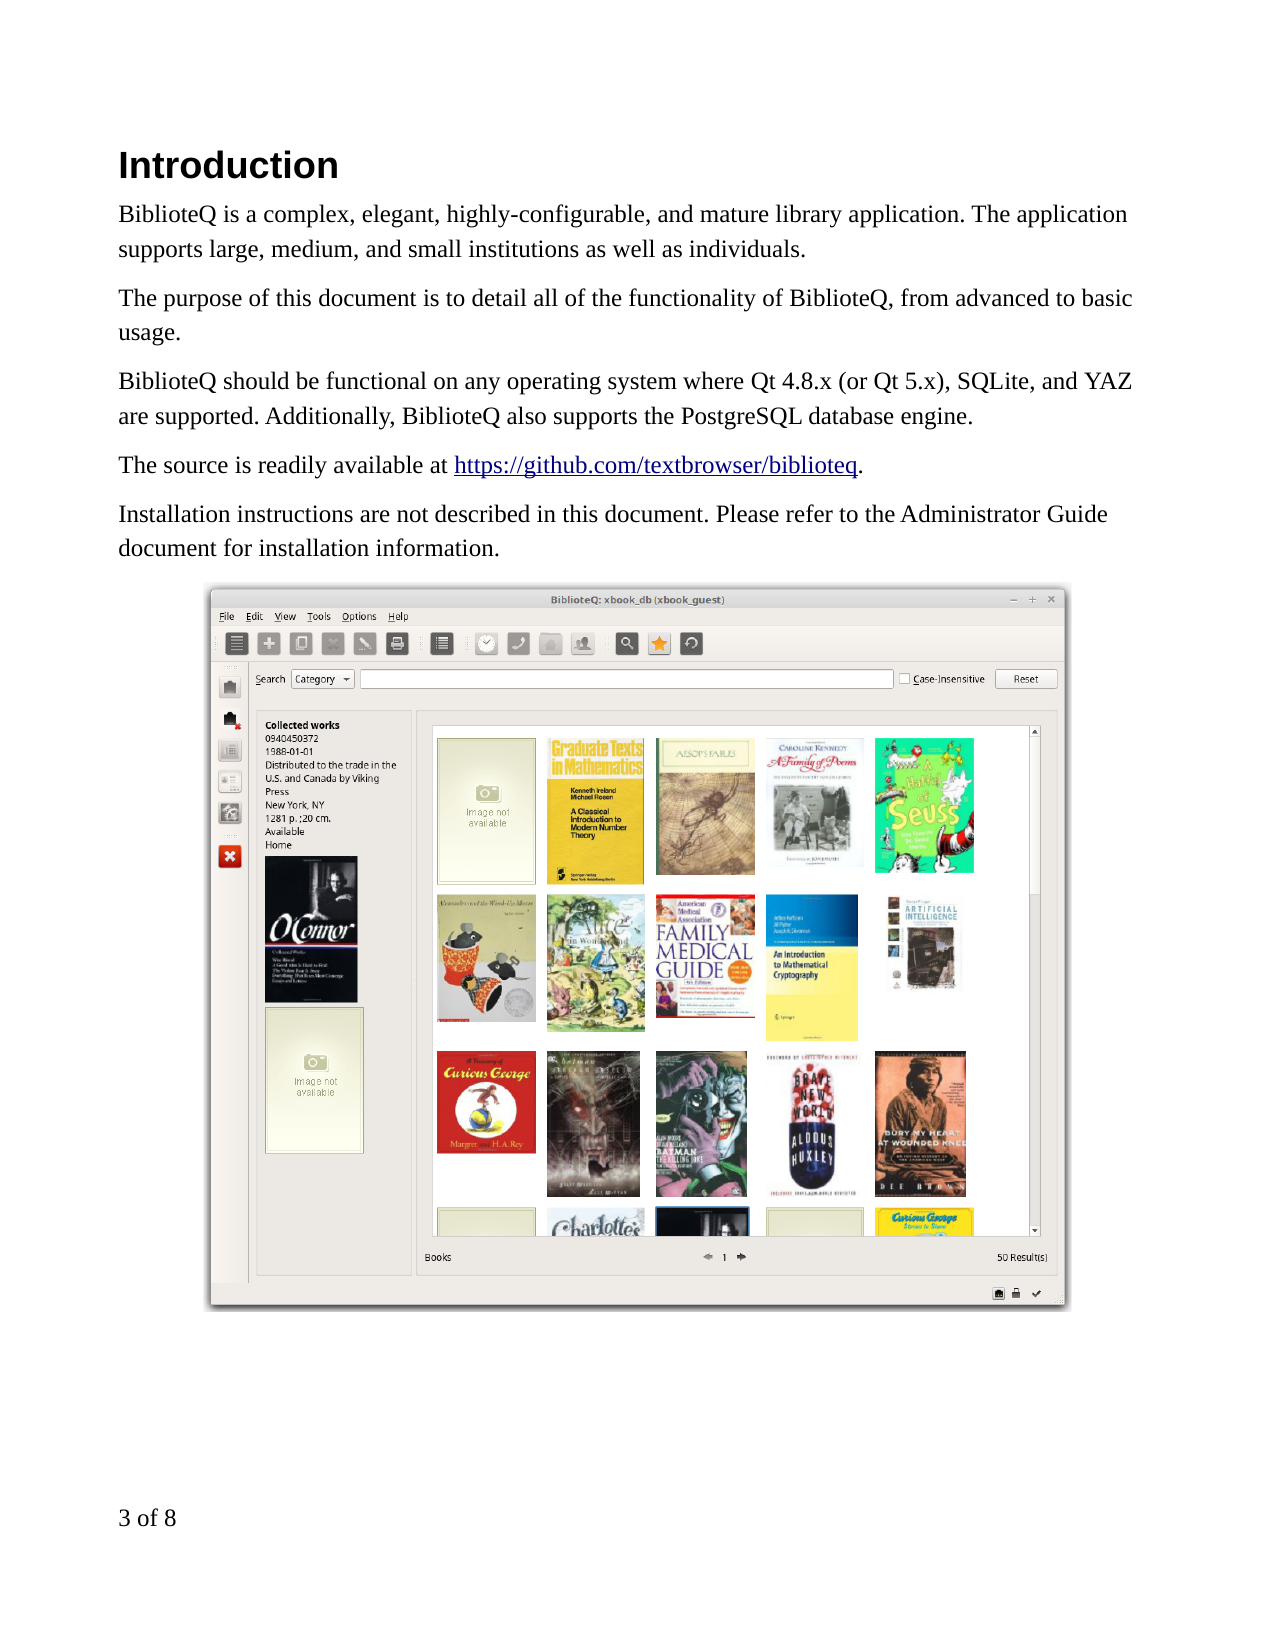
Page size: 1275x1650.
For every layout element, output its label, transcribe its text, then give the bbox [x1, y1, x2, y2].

text Installation instructions are not described in this document. Please refer to the Administrator Guide document for installation information. [118, 499, 1157, 562]
text BiblioteQ should be functional on any operating system where Qt 4.8.x (or Qt 5.x), SQLite, and YAZ are supported. Additionally, BiblioteQ also supports the PostgreSQL database engine. [118, 366, 1157, 429]
text BiblioteQ is a complex, elegant, highly-configurable, and mature library application. The application supports large, medium, and small institutions as well as individuals. [118, 199, 1157, 262]
text The purpose of this document is to detail all of the functionality of BiblioteQ, from advanced to basic usage. [118, 283, 1157, 346]
text The source is readily available at https://github.com/textbrowser/biblioteq. [118, 450, 1157, 479]
subtitle Introduction [118, 143, 1157, 187]
picture [203, 582, 1072, 1312]
